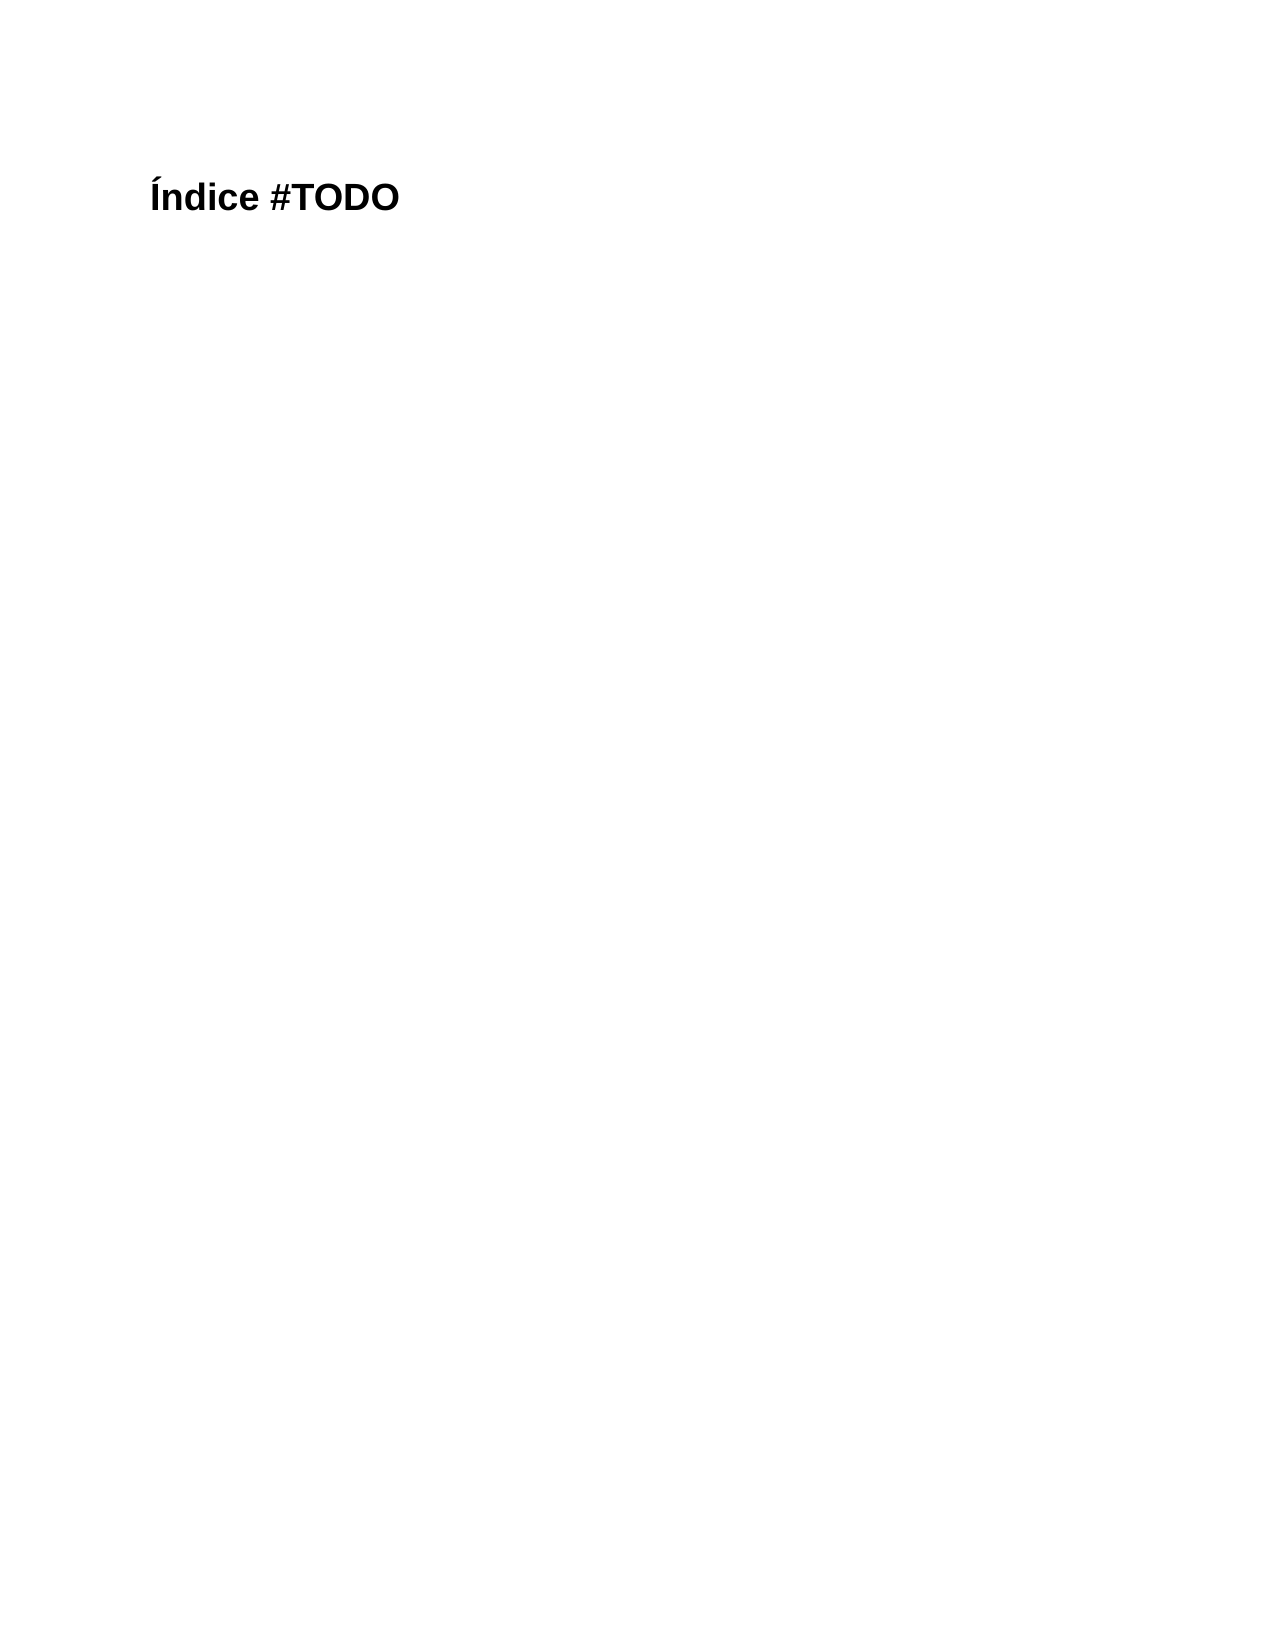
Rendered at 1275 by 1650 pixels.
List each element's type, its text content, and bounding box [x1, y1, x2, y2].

subtitle Índice #TODO [150, 175, 1125, 219]
